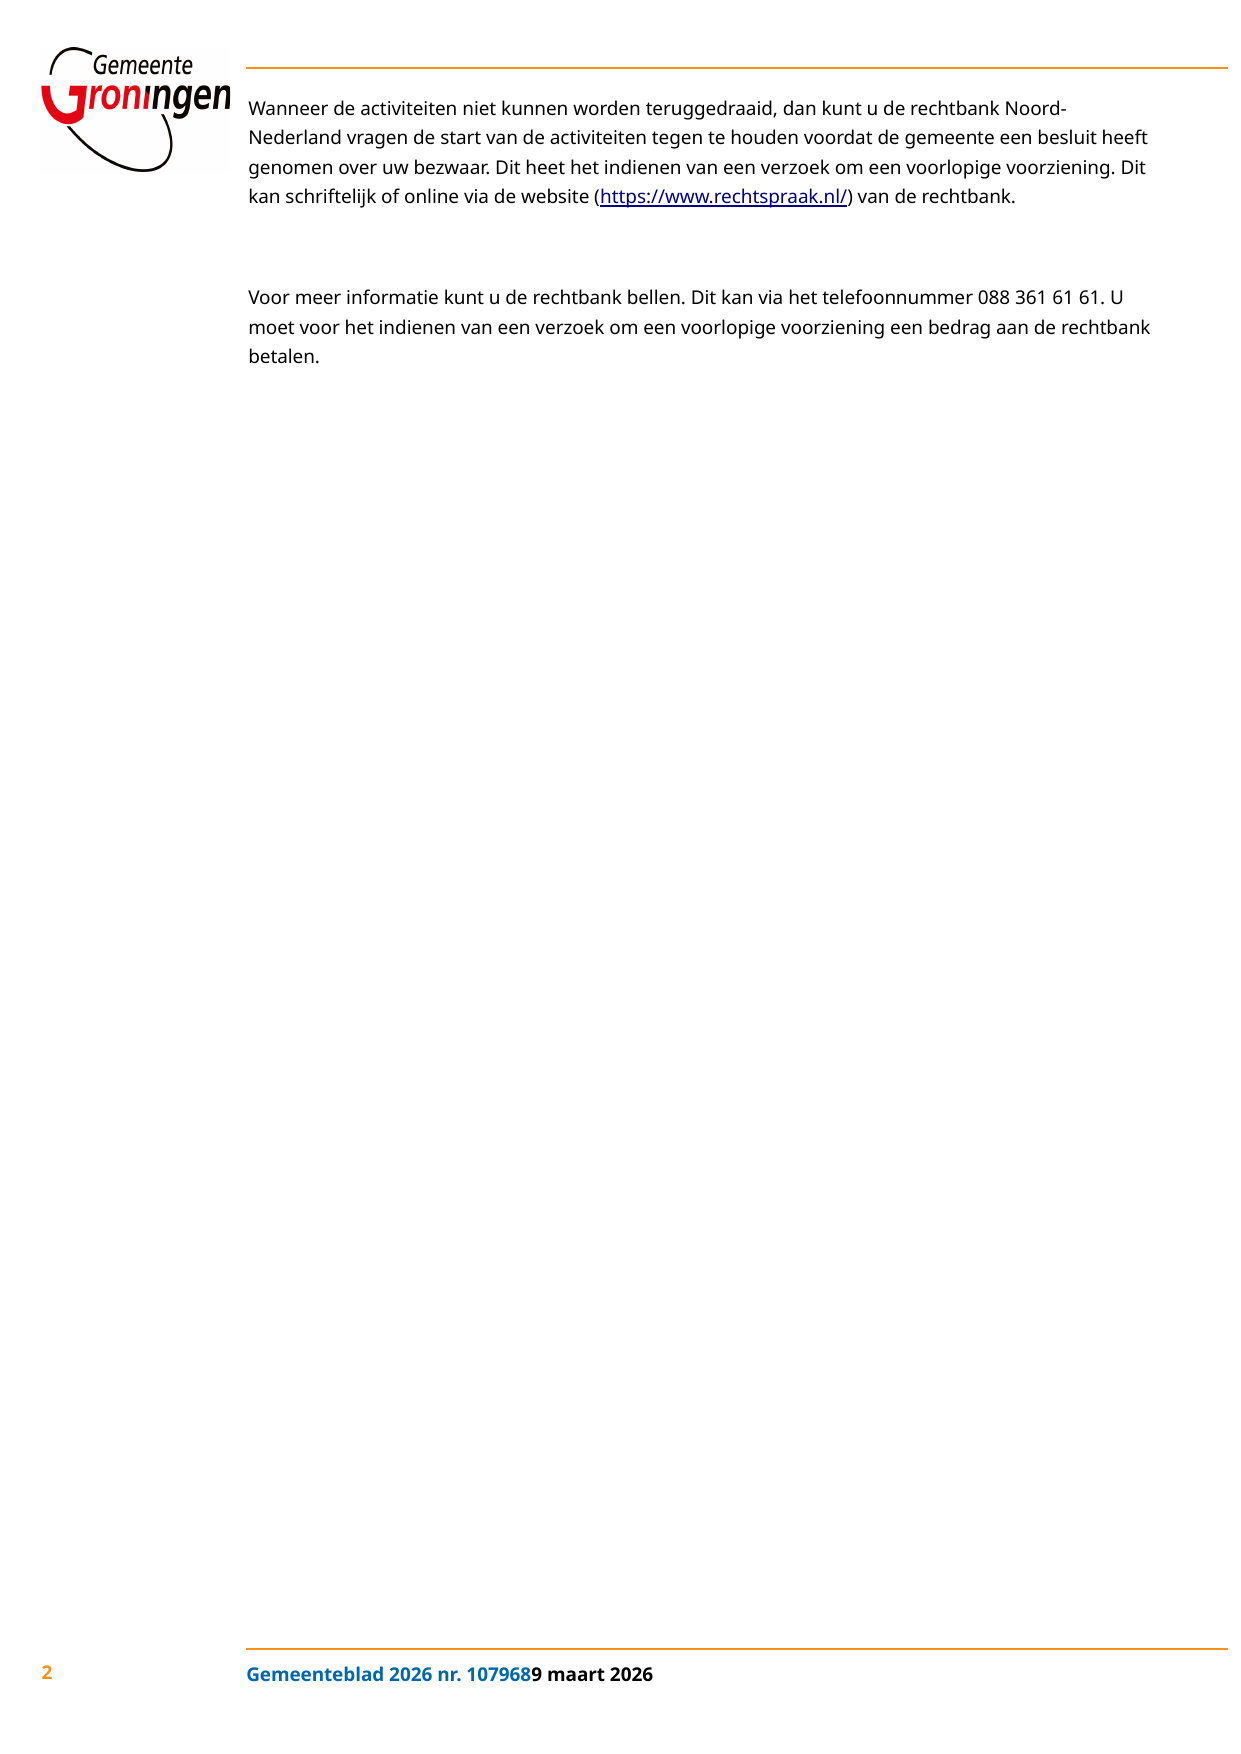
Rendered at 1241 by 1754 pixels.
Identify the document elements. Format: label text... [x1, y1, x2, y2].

picture [41, 47, 231, 172]
text Wanneer de activiteiten niet kunnen worden teruggedraaid, dan kunt u de rechtbank Noord-Nederland vragen de start van de activiteiten tegen te houden voordat de gemeente een besluit heeft genomen over uw bezwaar. Dit heet het indienen van een verzoek om een voorlopige voorziening. Dit kan schriftelijk of online via de website (https://www.rechtspraak.nl/) van de rechtbank. [248, 95, 1152, 209]
text Voor meer informatie kunt u de rechtbank bellen. Dit kan via het telefoonnummer 088 361 61 61. U moet voor het indienen van een verzoek om een voorlopige voorziening een bedrag aan de rechtbank betalen. [248, 284, 1152, 369]
